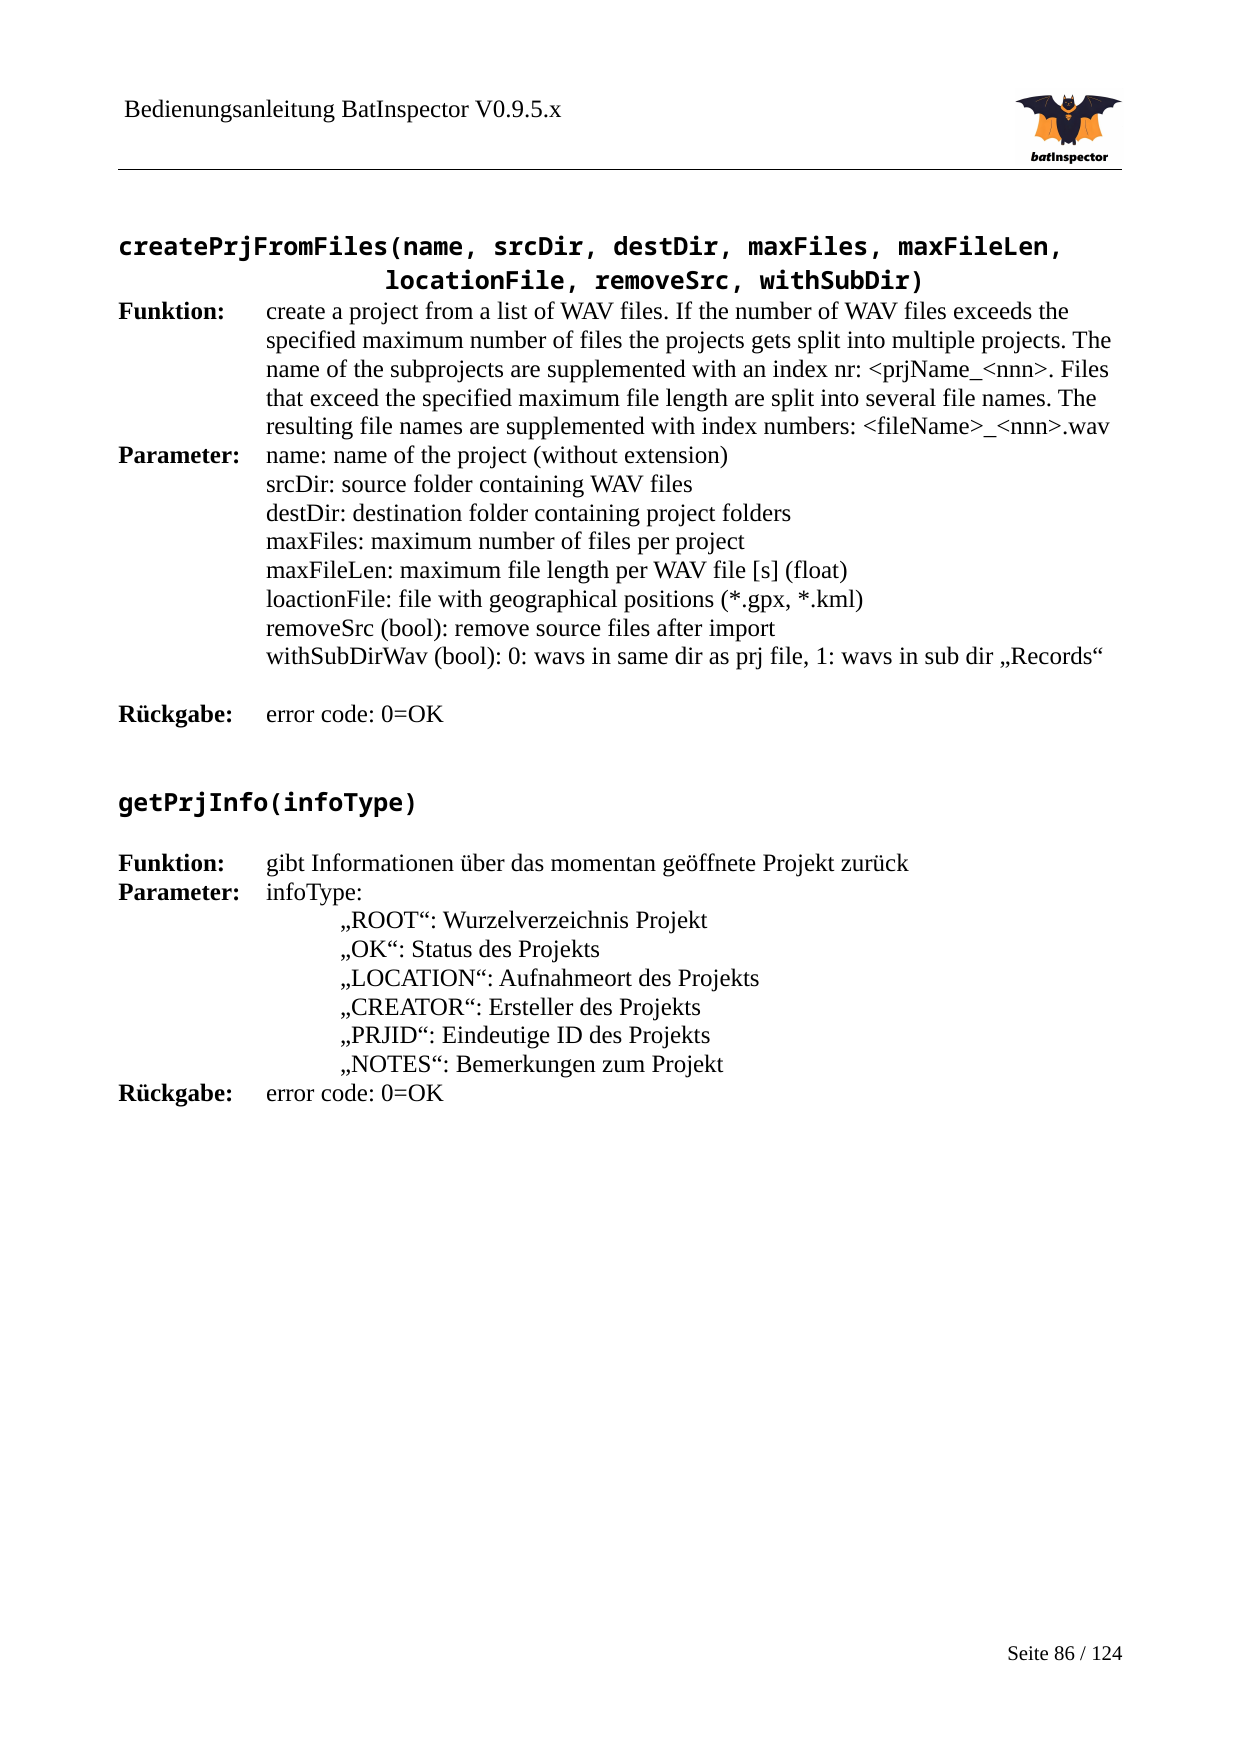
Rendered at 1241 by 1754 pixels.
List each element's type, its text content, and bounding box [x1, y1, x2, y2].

text „NOTES“: Bemerkungen zum Projekt [118, 1049, 1122, 1078]
text „OK“: Status des Projekts [118, 934, 1122, 963]
text „LOCATION“: Aufnahmeort des Projekts [118, 963, 1122, 992]
text „ROOT“: Wurzelverzeichnis Projekt [118, 905, 1122, 934]
text Funktion: create a project from a list of WAV files. If the number of WAV files exceeds the specified maximum number of files the projects gets split into multiple projects. The name of the subprojects are supplemented with an index nr: <prjName_<nnn>. Files that exceed the specified maximum file length are split into several file names. The resulting file names are supplemented with index numbers: <fileName>_<nnn>.wav [118, 296, 1122, 440]
text Parameter: name: name of the project (without extension) srcDir: source folder containing WAV files destDir: destination folder containing project folders maxFiles: maximum number of files per project maxFileLen: maximum file length per WAV file [s] (float) loactionFile: file with geographical positions (*.gpx, *.kml) removeSrc (bool): remove source files after import withSubDirWav (bool): 0: wavs in same dir as prj file, 1: wavs in sub dir „Records“ Rückgabe: error code: 0=OK [118, 440, 1122, 728]
picture [1015, 88, 1125, 165]
text Funktion: gibt Informationen über das momentan geöffnete Projekt zurück [118, 848, 1122, 877]
text „PRJID“: Eindeutige ID des Projekts [118, 1020, 1122, 1049]
text Parameter: infoType: [118, 877, 1122, 905]
text „CREATOR“: Ersteller des Projekts [118, 992, 1122, 1020]
text Rückgabe: error code: 0=OK [118, 1078, 1122, 1107]
text createPrjFromFiles(name, srcDir, destDir, maxFiles, maxFileLen, locationFile, removeSrc, withSubDir) [118, 228, 1122, 296]
text getPrjInfo(infoType) [118, 785, 1122, 819]
